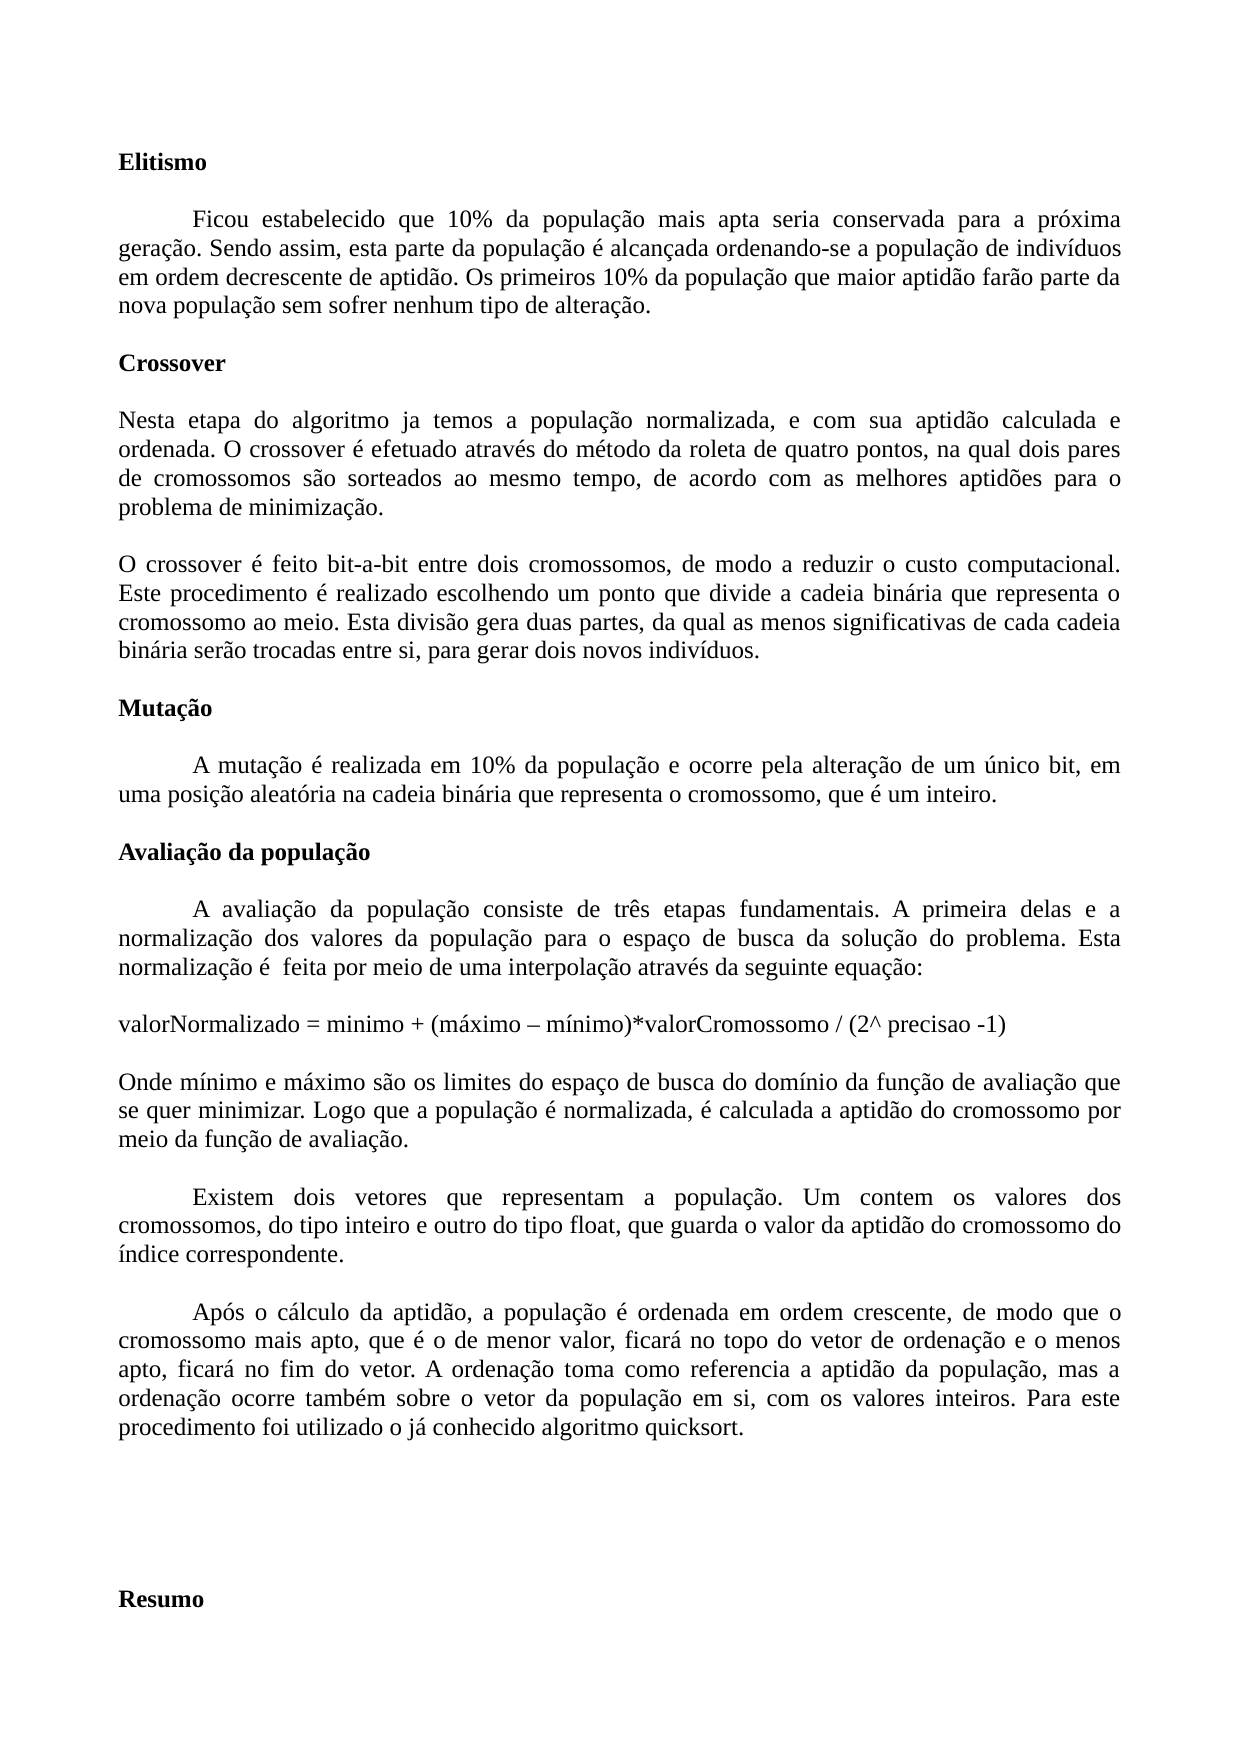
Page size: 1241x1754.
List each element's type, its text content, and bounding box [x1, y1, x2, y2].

text O crossover é feito bit-a-bit entre dois cromossomos, de modo a reduzir o custo computacional. Este procedimento é realizado escolhendo um ponto que divide a cadeia binária que representa o cromossomo ao meio. Esta divisão gera duas partes, da qual as menos significativas de cada cadeia binária serão trocadas entre si, para gerar dois novos indivíduos. [118, 549, 1122, 664]
text Ficou estabelecido que 10% da população mais apta seria conservada para a próxima geração. Sendo assim, esta parte da população é alcançada ordenando-se a população de indivíduos em ordem decrescente de aptidão. Os primeiros 10% da população que maior aptidão farão parte da nova população sem sofrer nenhum tipo de alteração. [118, 204, 1122, 319]
text Onde mínimo e máximo são os limites do espaço de busca do domínio da função de avaliação que se quer minimizar. Logo que a população é normalizada, é calculada a aptidão do cromossomo por meio da função de avaliação. [118, 1067, 1122, 1153]
text Existem dois vetores que representam a população. Um contem os valores dos cromossomos, do tipo inteiro e outro do tipo float, que guarda o valor da aptidão do cromossomo do índice correspondente. [118, 1182, 1122, 1268]
text Nesta etapa do algoritmo ja temos a população normalizada, e com sua aptidão calculada e ordenada. O crossover é efetuado através do método da roleta de quatro pontos, na qual dois pares de cromossomos são sorteados ao mesmo tempo, de acordo com as melhores aptidões para o problema de minimização. [118, 406, 1122, 521]
text Mutação [118, 693, 1122, 722]
text Elitismo [118, 147, 1122, 176]
text Após o cálculo da aptidão, a população é ordenada em ordem crescente, de modo que o cromossomo mais apto, que é o de menor valor, ficará no topo do vetor de ordenação e o menos apto, ficará no fim do vetor. A ordenação toma como referencia a aptidão da população, mas a ordenação ocorre também sobre o vetor da população em si, com os valores inteiros. Para este procedimento foi utilizado o já conhecido algoritmo quicksort. [118, 1297, 1122, 1441]
text Avaliação da população [118, 837, 1122, 866]
text Resumo [118, 1584, 1122, 1613]
text A avaliação da população consiste de três etapas fundamentais. A primeira delas e a normalização dos valores da população para o espaço de busca da solução do problema. Esta normalização é feita por meio de uma interpolação através da seguinte equação: [118, 894, 1122, 981]
text Crossover [118, 348, 1122, 377]
text valorNormalizado = minimo + (máximo – mínimo)*valorCromossomo / (2^ precisao -1) [118, 1009, 1122, 1038]
text A mutação é realizada em 10% da população e ocorre pela alteração de um único bit, em uma posição aleatória na cadeia binária que representa o cromossomo, que é um inteiro. [118, 751, 1122, 808]
